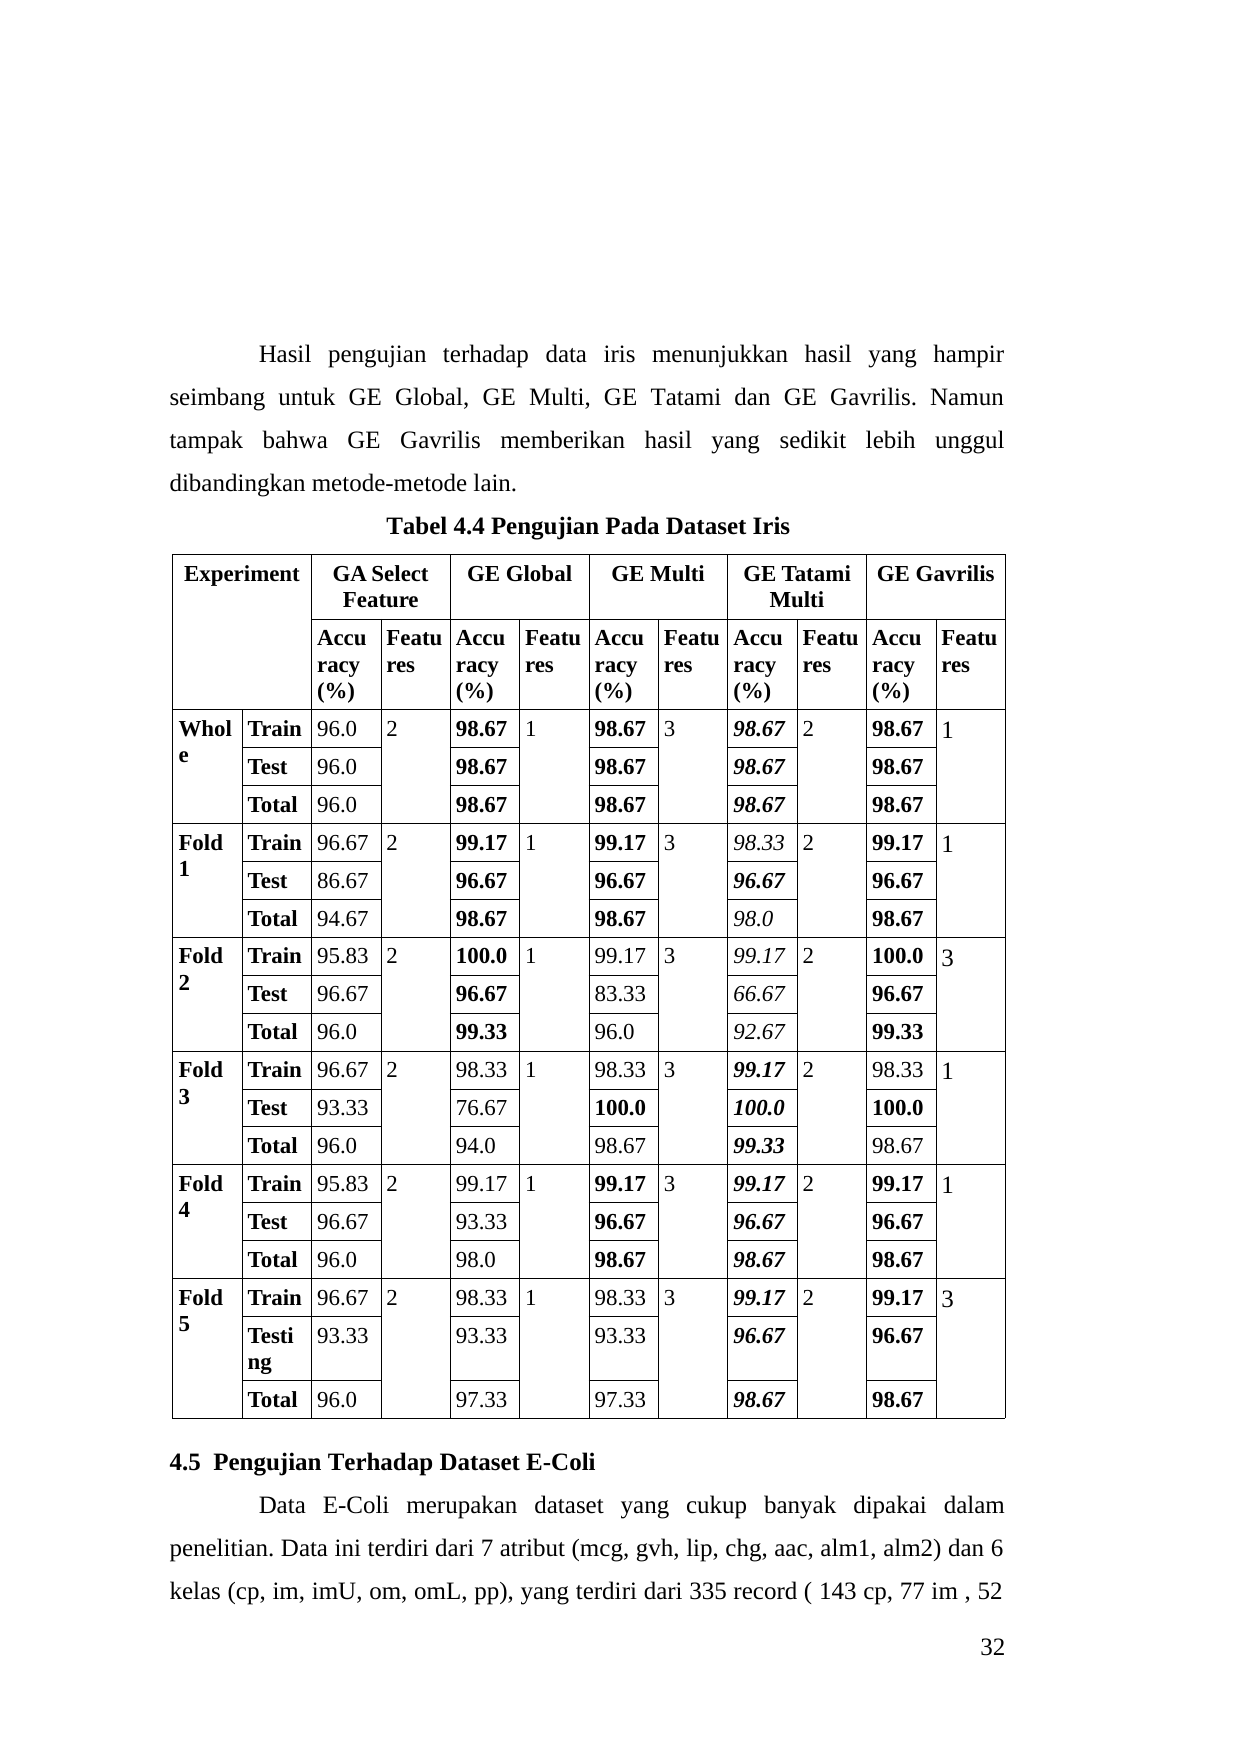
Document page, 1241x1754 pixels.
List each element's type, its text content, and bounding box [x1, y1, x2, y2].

table_cell 99.17 [728, 1279, 797, 1316]
table_cell Features [798, 620, 866, 709]
table_cell 96.67 [867, 862, 936, 899]
table_cell 2 [382, 1165, 450, 1278]
table_header GE Multi [590, 555, 727, 619]
table_header GA Select Feature [312, 555, 450, 619]
table_cell 96.67 [312, 976, 381, 1013]
table_cell 98.67 [867, 748, 936, 785]
table_cell 99.17 [728, 1052, 797, 1088]
table_cell 93.33 [451, 1203, 519, 1240]
table_cell 98.33 [590, 1052, 658, 1088]
table_cell 99.17 [728, 1165, 797, 1202]
table_cell 96.67 [867, 976, 936, 1013]
table_cell 100.0 [867, 1090, 936, 1126]
table_cell 96.67 [451, 976, 519, 1013]
table_cell 99.17 [728, 938, 797, 975]
table_cell 96.0 [312, 1014, 381, 1051]
table_cell 2 [382, 1279, 450, 1418]
table_cell Accuracy (%) [451, 620, 519, 709]
table_cell 97.33 [451, 1381, 519, 1418]
table_cell 98.67 [590, 900, 658, 937]
table_cell 96.0 [312, 786, 381, 823]
table_cell Accuracy (%) [312, 620, 381, 709]
table_cell 96.67 [867, 1203, 936, 1240]
table_header GE Tatami Multi [728, 555, 866, 619]
table_cell 96.67 [728, 1317, 797, 1380]
table_cell 98.67 [867, 1241, 936, 1278]
table_cell Total [243, 1127, 311, 1164]
table_cell Total [243, 1381, 311, 1418]
table_cell Train [243, 938, 311, 975]
table_cell 1 [520, 938, 589, 1051]
table_cell 96.0 [312, 748, 381, 785]
table_cell 3 [659, 710, 727, 823]
table_cell 96.0 [312, 710, 381, 747]
table_cell 1 [937, 824, 1005, 937]
table_cell 93.33 [312, 1317, 381, 1380]
table_cell 1 [520, 1279, 589, 1418]
table_cell 96.0 [312, 1127, 381, 1164]
table_cell 1 [520, 710, 589, 823]
table_cell 98.67 [451, 710, 519, 747]
table_cell Fold 1 [173, 824, 242, 937]
table_cell 2 [798, 1052, 866, 1164]
table_cell 96.67 [867, 1317, 936, 1380]
table_cell 96.67 [312, 1052, 381, 1088]
table_cell Train [243, 1052, 311, 1088]
table_cell 93.33 [451, 1317, 519, 1380]
table_cell 98.33 [451, 1279, 519, 1316]
table_cell 2 [382, 1052, 450, 1164]
table_cell 98.67 [728, 710, 797, 747]
table_cell 99.33 [728, 1127, 797, 1164]
table_cell 2 [798, 824, 866, 937]
table_cell 2 [382, 710, 450, 823]
table_cell Features [382, 620, 450, 709]
table_cell 83.33 [590, 976, 658, 1013]
table_cell 98.67 [590, 1127, 658, 1164]
table_cell 96.67 [451, 862, 519, 899]
table_cell 98.0 [728, 900, 797, 937]
table_cell 98.67 [867, 710, 936, 747]
table_cell Fold 5 [173, 1279, 242, 1418]
table_cell 96.67 [590, 1203, 658, 1240]
subtitle Pengujian Terhadap Dataset E-Coli [169, 1447, 1005, 1476]
table_cell 3 [659, 1052, 727, 1164]
table_cell 98.67 [728, 1381, 797, 1418]
table_cell 2 [798, 1165, 866, 1278]
table_cell 99.17 [451, 1165, 519, 1202]
table_cell Accuracy (%) [728, 620, 797, 709]
table_header GE Global [451, 555, 589, 619]
table_cell 98.67 [451, 786, 519, 823]
table_cell 2 [798, 1279, 866, 1418]
table_cell 99.17 [590, 938, 658, 975]
table_cell Accuracy (%) [867, 620, 936, 709]
table_cell Train [243, 710, 311, 747]
table_cell Train [243, 1279, 311, 1316]
table_cell 98.67 [590, 786, 658, 823]
table_cell Test [243, 862, 311, 899]
table_cell 66.67 [728, 976, 797, 1013]
table_cell Total [243, 1014, 311, 1051]
table_cell 2 [798, 710, 866, 823]
table_cell Train [243, 1165, 311, 1202]
table_header GE Gavrilis [867, 555, 1005, 619]
table_cell 96.67 [312, 1279, 381, 1316]
table_cell 3 [659, 1279, 727, 1418]
table_cell 100.0 [451, 938, 519, 975]
table_cell 98.67 [451, 748, 519, 785]
table_cell 99.17 [590, 824, 658, 861]
table_cell 98.0 [451, 1241, 519, 1278]
table_cell 96.0 [590, 1014, 658, 1051]
table_cell 96.67 [728, 862, 797, 899]
table_cell 1 [937, 1052, 1005, 1164]
table_cell 100.0 [867, 938, 936, 975]
table_cell 96.67 [590, 862, 658, 899]
table_cell 3 [937, 1279, 1005, 1418]
table_cell 98.67 [867, 786, 936, 823]
table_cell 2 [798, 938, 866, 1051]
table_cell Test [243, 748, 311, 785]
table_cell Whole [173, 710, 242, 823]
table_cell Fold 2 [173, 938, 242, 1051]
table_cell Train [243, 824, 311, 861]
text Data E-Coli merupakan dataset yang cukup banyak dipakai dalam penelitian. Data ini terdiri dari 7 atribut (mcg, gvh, lip, chg, aac, alm1, alm2) dan 6 kelas (cp, im, imU, om, omL, pp), yang terdiri dari 335 record ( 143 cp, 77 im , 52 [169, 1490, 1005, 1605]
table_cell 98.67 [867, 1127, 936, 1164]
table_cell 99.33 [451, 1014, 519, 1051]
table_cell 1 [937, 1165, 1005, 1278]
table_cell Test [243, 1203, 311, 1240]
table_cell 96.67 [312, 824, 381, 861]
table_cell 98.67 [590, 748, 658, 785]
table_cell 100.0 [590, 1090, 658, 1126]
table_cell 99.17 [451, 824, 519, 861]
table_cell Features [520, 620, 589, 709]
table_cell 96.67 [728, 1203, 797, 1240]
table_cell 3 [937, 938, 1005, 1051]
table_cell Fold 4 [173, 1165, 242, 1278]
table_cell Test [243, 1090, 311, 1126]
table_cell 97.33 [590, 1381, 658, 1418]
table_cell Features [937, 620, 1005, 709]
table_cell 99.33 [867, 1014, 936, 1051]
table_cell 95.83 [312, 938, 381, 975]
table_cell 86.67 [312, 862, 381, 899]
table_cell 1 [520, 1165, 589, 1278]
table_header Experiment [173, 555, 311, 709]
table_cell 1 [520, 824, 589, 937]
table_cell 96.0 [312, 1381, 381, 1418]
table_cell 3 [659, 1165, 727, 1278]
table_cell 92.67 [728, 1014, 797, 1051]
table_cell 98.33 [728, 824, 797, 861]
table_cell 96.0 [312, 1241, 381, 1278]
table_cell 95.83 [312, 1165, 381, 1202]
table_cell 76.67 [451, 1090, 519, 1126]
table_cell 94.67 [312, 900, 381, 937]
table_cell 98.67 [590, 1241, 658, 1278]
table_cell 98.67 [867, 1381, 936, 1418]
table_cell 98.67 [451, 900, 519, 937]
table_cell 98.33 [451, 1052, 519, 1088]
table_cell Features [659, 620, 727, 709]
table_cell 99.17 [867, 824, 936, 861]
table_cell 1 [937, 710, 1005, 823]
table_cell 100.0 [728, 1090, 797, 1126]
table_cell Total [243, 1241, 311, 1278]
table_cell Testing [243, 1317, 311, 1380]
table_cell 99.17 [867, 1165, 936, 1202]
text Hasil pengujian terhadap data iris menunjukkan hasil yang hampir seimbang untuk GE Global, GE Multi, GE Tatami dan GE Gavrilis. Namun tampak bahwa GE Gavrilis memberikan hasil yang sedikit lebih unggul dibandingkan metode-metode lain. [169, 339, 1005, 497]
table_cell 98.67 [728, 786, 797, 823]
table_cell 1 [520, 1052, 589, 1164]
text Tabel 4.4 Pengujian Pada Dataset Iris [169, 511, 1005, 540]
table_cell 99.17 [590, 1165, 658, 1202]
table_cell 98.33 [590, 1279, 658, 1316]
table_cell 98.67 [728, 748, 797, 785]
table_cell 96.67 [312, 1203, 381, 1240]
table_cell 94.0 [451, 1127, 519, 1164]
table_cell 93.33 [312, 1090, 381, 1126]
table_cell Total [243, 900, 311, 937]
table_cell 98.67 [867, 900, 936, 937]
table_cell 3 [659, 938, 727, 1051]
table_cell 98.33 [867, 1052, 936, 1088]
table_cell Fold 3 [173, 1052, 242, 1164]
table_cell 99.17 [867, 1279, 936, 1316]
table_cell 93.33 [590, 1317, 658, 1380]
table_cell 2 [382, 938, 450, 1051]
table_cell 98.67 [728, 1241, 797, 1278]
table_cell Test [243, 976, 311, 1013]
table_cell 98.67 [590, 710, 658, 747]
table_cell 3 [659, 824, 727, 937]
table_cell 2 [382, 824, 450, 937]
table_cell Total [243, 786, 311, 823]
table_cell Accuracy (%) [590, 620, 658, 709]
